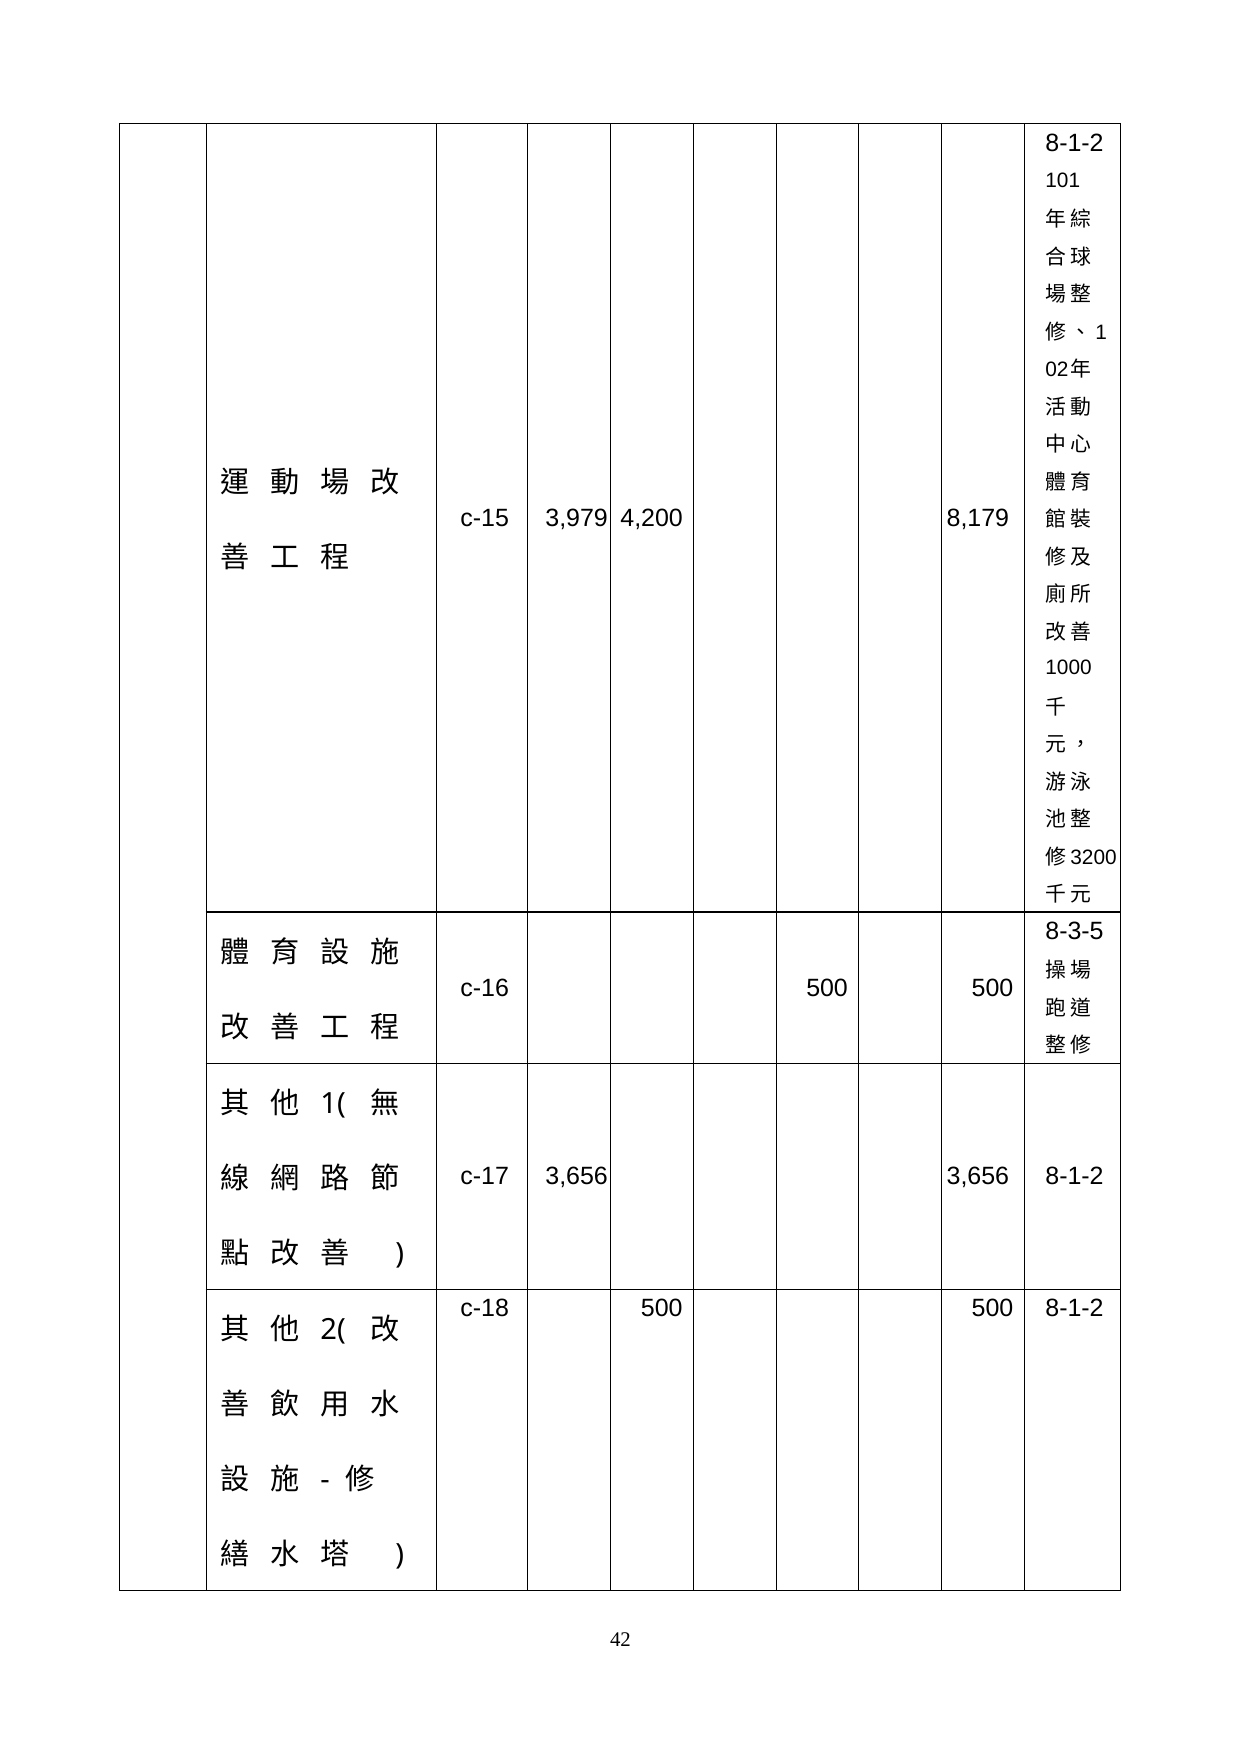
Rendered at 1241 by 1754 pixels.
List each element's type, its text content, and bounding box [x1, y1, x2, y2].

table_cell [528, 913, 610, 1062]
table_cell [694, 1064, 776, 1288]
table_cell 500 [942, 1290, 1024, 1589]
table_cell 3,656 [942, 1064, 1024, 1288]
table_cell 運動場改善工程 [207, 124, 436, 911]
table_cell c-18 [437, 1290, 527, 1589]
table_cell [694, 1290, 776, 1589]
table_cell [611, 1064, 693, 1288]
table_cell [777, 124, 858, 911]
table_cell [859, 124, 941, 911]
table_cell 500 [942, 913, 1024, 1062]
table_cell c-17 [437, 1064, 527, 1288]
table_cell [777, 1064, 858, 1288]
table_cell 8-1-2 101年綜合球場整修、102年活動中心體育館裝修及廁所改善1000千元，游泳池整修3200千元 [1025, 124, 1120, 911]
table_cell [859, 1290, 941, 1589]
table_cell 8-3-5 操場跑道整修 [1025, 913, 1120, 1062]
table_cell 3,979 [528, 124, 610, 911]
table_cell 其他2(改善飲用水設施-修繕水塔 ) [207, 1290, 436, 1589]
table_cell [120, 124, 206, 1589]
table_cell 體育設施改善工程 [207, 913, 436, 1062]
table_cell 3,656 [528, 1064, 610, 1288]
table_cell 500 [611, 1290, 693, 1589]
table_cell 8,179 [942, 124, 1024, 911]
table_cell [859, 1064, 941, 1288]
table_cell [528, 1290, 610, 1589]
table_cell [694, 124, 776, 911]
table_cell [859, 913, 941, 1062]
table_cell c-15 [437, 124, 527, 911]
table_cell c-16 [437, 913, 527, 1062]
table_cell 其他1(無線網路節點改善 ) [207, 1064, 436, 1288]
table_cell 4,200 [611, 124, 693, 911]
table_cell [777, 1290, 858, 1589]
table_cell [611, 913, 693, 1062]
table_cell 8-1-2 [1025, 1290, 1120, 1589]
table_cell 500 [777, 913, 858, 1062]
table_cell [694, 913, 776, 1062]
table_cell 8-1-2 [1025, 1064, 1120, 1288]
